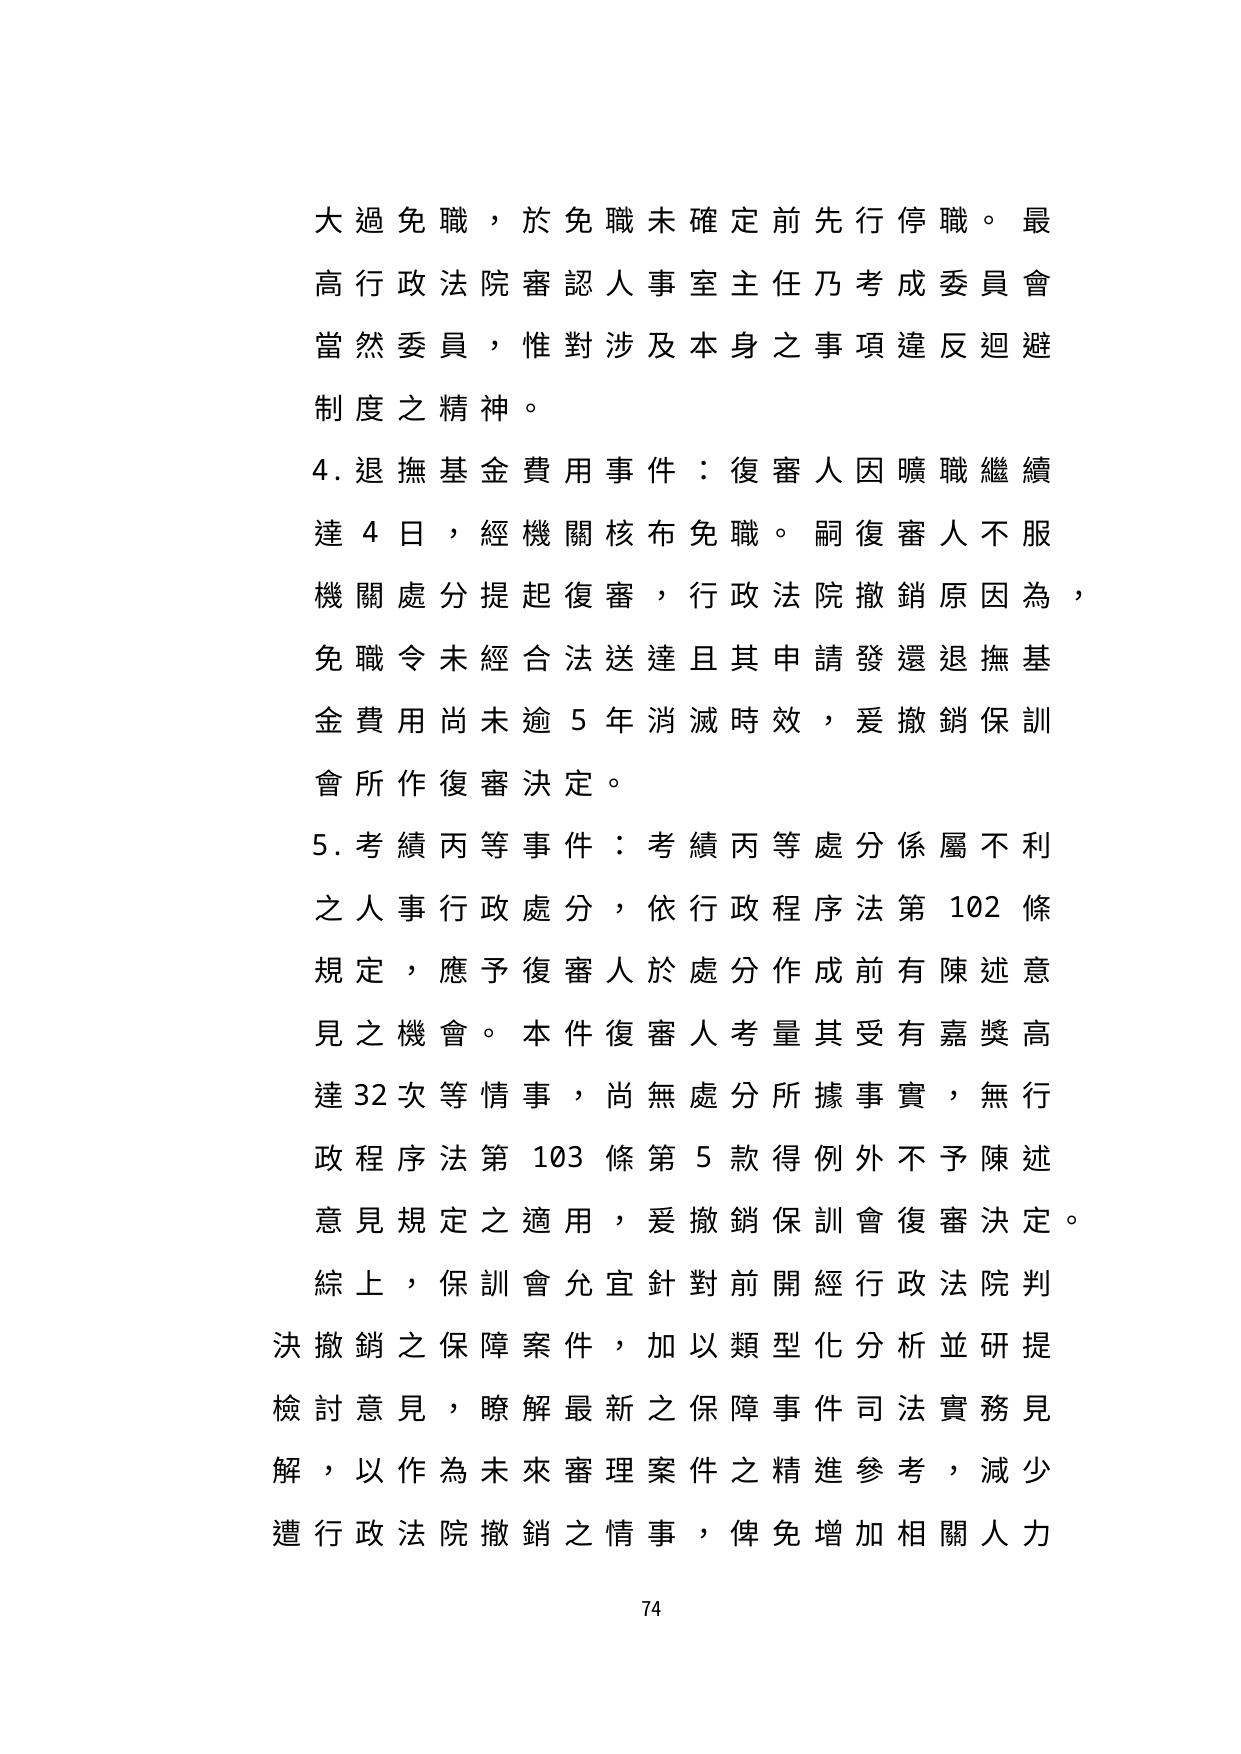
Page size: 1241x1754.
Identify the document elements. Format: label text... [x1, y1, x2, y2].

text 4.退撫基金費用事件：復審人因曠職繼續達4日，經機關核布免職。嗣復審人不服機關處分提起復審，行政法院撤銷原因為，免職令未經合法送達且其申請發還退撫基金費用尚未逾5年消滅時效，爰撤銷保訓會所作復審決定。 [271, 427, 1058, 802]
text 綜上，保訓會允宜針對前開經行政法院判決撤銷之保障案件，加以類型化分析並研提檢討意見，瞭解最新之保障事件司法實務見解，以作為未來審理案件之精進參考，減少遭行政法院撤銷之情事，俾免增加相關人力 [242, 1240, 1058, 1552]
text 5.考績丙等事件：考績丙等處分係屬不利之人事行政處分，依行政程序法第102條規定，應予復審人於處分作成前有陳述意見之機會。本件復審人考量其受有嘉獎高達32次等情事，尚無處分所據事實，無行政程序法第103條第5款得例外不予陳述意見規定之適用，爰撤銷保訓會復審決定。 [271, 802, 1058, 1240]
text 大過免職，於免職未確定前先行停職。最高行政法院審認人事室主任乃考成委員會當然委員，惟對涉及本身之事項違反迴避制度之精神。 [271, 177, 1058, 427]
